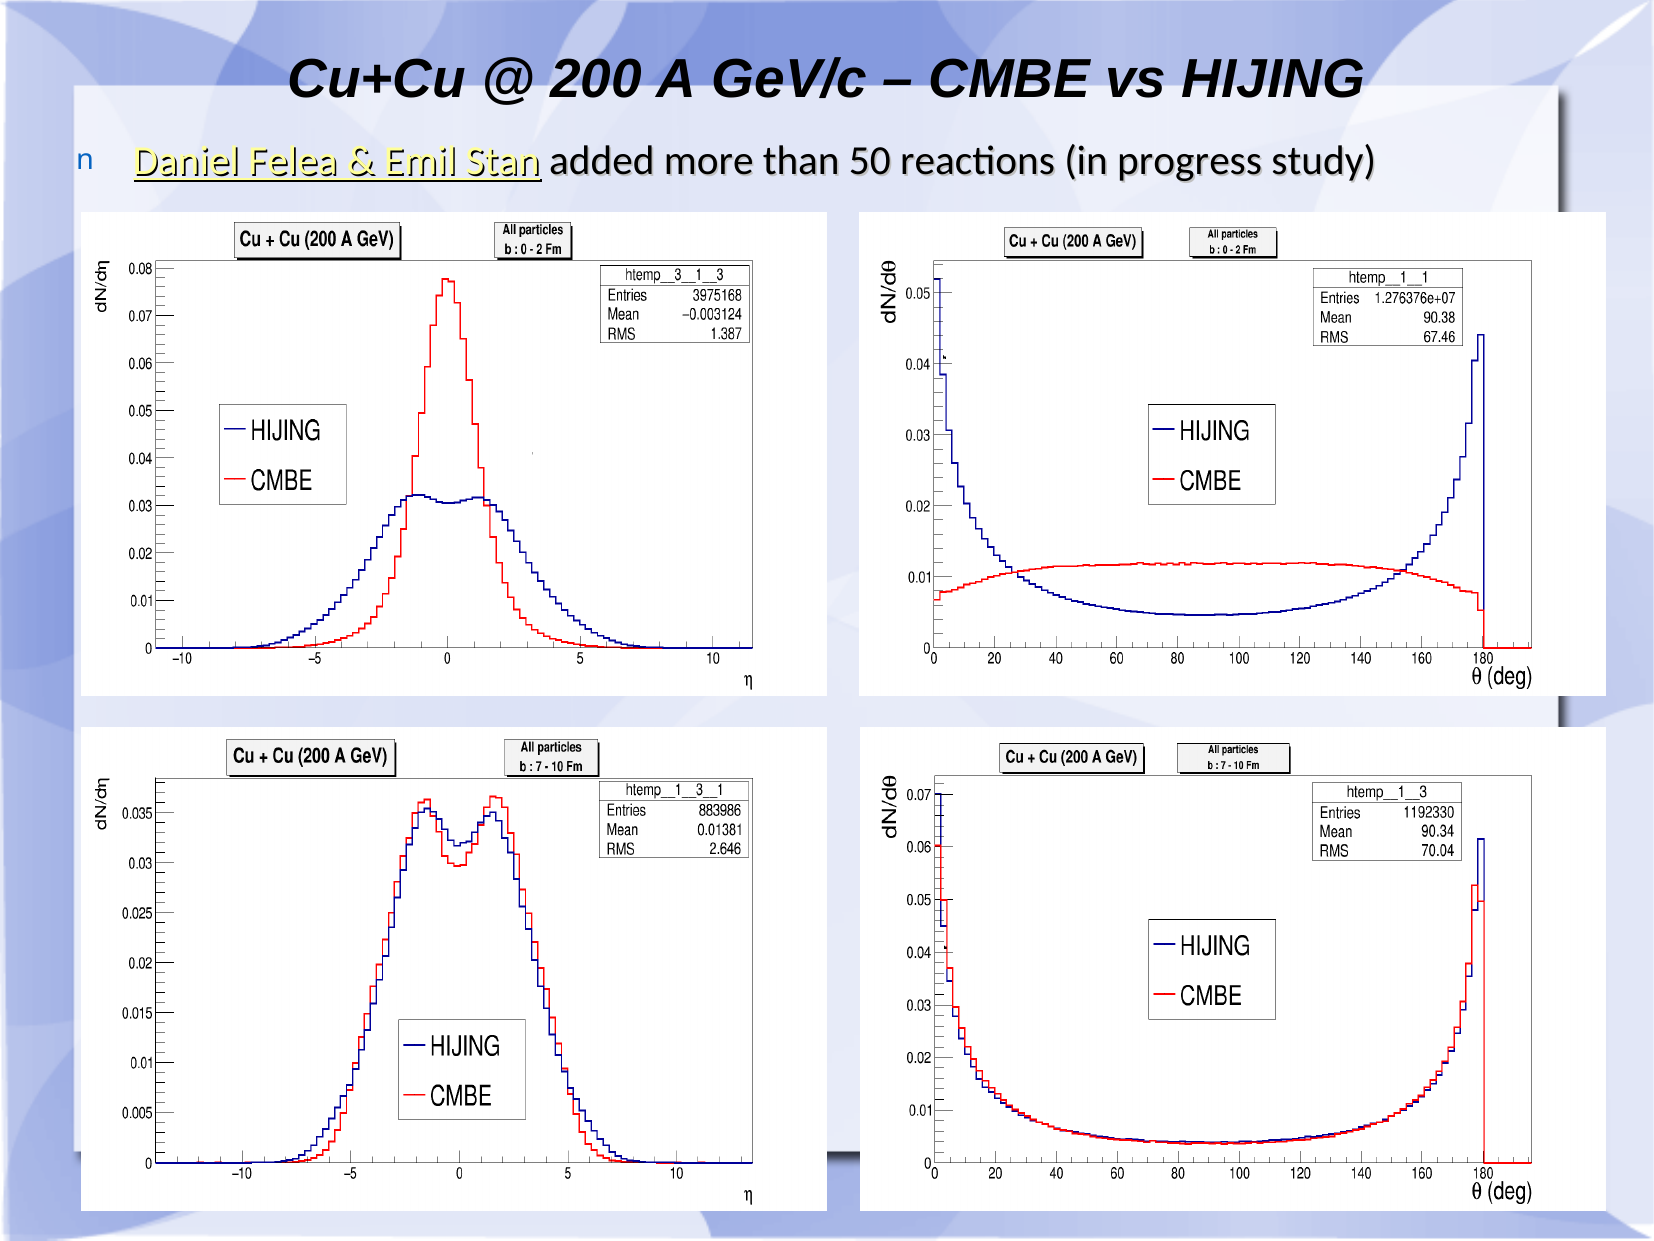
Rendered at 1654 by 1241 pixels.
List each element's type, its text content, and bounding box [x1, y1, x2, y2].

picture [81, 213, 827, 696]
picture [860, 727, 1606, 1211]
text_box Daniel Felea & Emil Stan added more than 50 reactions (in progress study) [61, 135, 1606, 191]
picture [81, 727, 827, 1211]
title Cu+Cu @ 200 A GeV/c – CMBE vs HIJING [0, 13, 1654, 138]
picture [859, 213, 1606, 696]
